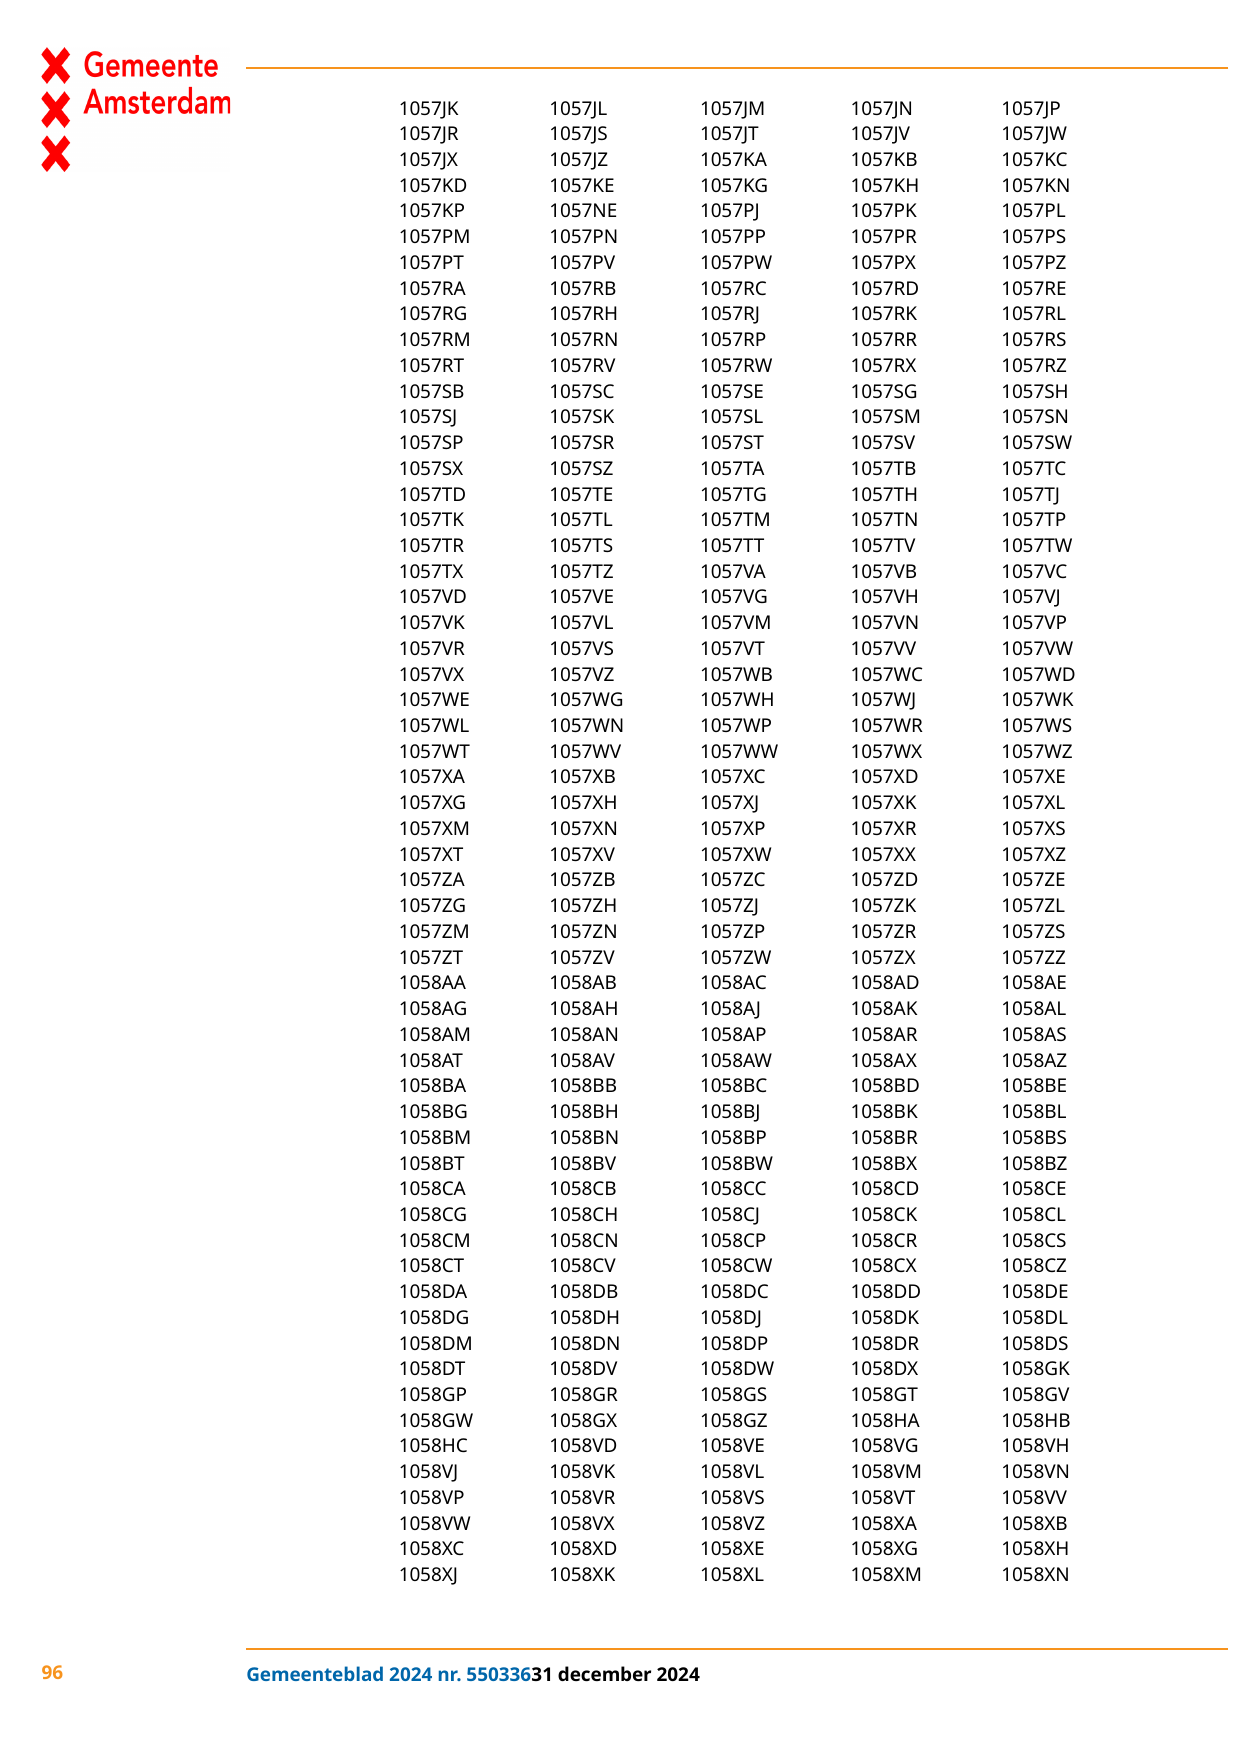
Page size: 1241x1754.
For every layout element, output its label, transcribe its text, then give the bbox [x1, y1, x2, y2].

table_cell [248, 918, 398, 944]
table_cell 1058AV [549, 1047, 700, 1072]
table_cell 1057VC [1001, 558, 1152, 584]
table_cell 1058DB [549, 1278, 700, 1304]
table_cell 1057ZH [549, 893, 700, 918]
table_cell 1057JZ [549, 146, 700, 172]
table_cell 1057RJ [700, 301, 850, 326]
table_cell 1057XP [700, 815, 850, 841]
table_cell 1058AZ [1001, 1047, 1152, 1072]
table_cell 1058VM [850, 1459, 1001, 1484]
table_cell 1058BD [850, 1073, 1001, 1098]
table_cell 1058CD [850, 1175, 1001, 1201]
table_cell 1057TP [1001, 506, 1152, 532]
table_cell 1058CJ [700, 1201, 850, 1227]
table_cell [248, 301, 398, 326]
table_cell [248, 1484, 398, 1510]
table_cell 1057SJ [399, 404, 549, 429]
table_cell 1057VG [700, 584, 850, 609]
table_cell 1058CB [549, 1175, 700, 1201]
table_cell 1058AM [399, 1021, 549, 1047]
table_cell 1058AA [399, 970, 549, 995]
table_cell 1058VS [700, 1484, 850, 1510]
table_cell 1058CA [399, 1175, 549, 1201]
table_cell 1057VR [399, 635, 549, 661]
table_cell 1058AH [549, 995, 700, 1021]
table_cell 1057PZ [1001, 249, 1152, 275]
table_cell 1058DN [549, 1330, 700, 1356]
table_cell 1058VW [399, 1510, 549, 1536]
table_cell 1057TR [399, 532, 549, 558]
table_cell 1057TK [399, 506, 549, 532]
table_cell 1058BM [399, 1124, 549, 1150]
table_cell 1058GS [700, 1381, 850, 1407]
table_cell 1057XS [1001, 815, 1152, 841]
table_cell [248, 1433, 398, 1458]
table_cell 1057RV [549, 352, 700, 378]
table_cell 1057KD [399, 172, 549, 198]
table_cell 1058GK [1001, 1356, 1152, 1381]
table_cell [248, 1459, 398, 1484]
table_cell [248, 815, 398, 841]
table_cell 1057SM [850, 404, 1001, 429]
table_cell 1058BG [399, 1098, 549, 1124]
table_cell 1057XG [399, 790, 549, 815]
table_cell 1057WC [850, 661, 1001, 687]
table_cell 1058BR [850, 1124, 1001, 1150]
table_cell 1057WR [850, 712, 1001, 738]
table_cell 1057VH [850, 584, 1001, 609]
table_cell 1058CW [700, 1253, 850, 1278]
table_cell 1057JK [399, 95, 549, 121]
table_cell 1057TB [850, 455, 1001, 481]
table_cell 1058XA [850, 1510, 1001, 1536]
table_cell [248, 687, 398, 712]
table_cell 1057WL [399, 712, 549, 738]
table_cell [248, 352, 398, 378]
table_cell 1057ZL [1001, 893, 1152, 918]
table_cell 1058VV [1001, 1484, 1152, 1510]
table_cell 1058BJ [700, 1098, 850, 1124]
table_cell 1057SV [850, 429, 1001, 455]
table_cell 1057XB [549, 764, 700, 789]
table_cell 1057ZZ [1001, 944, 1152, 969]
table_cell 1058DD [850, 1278, 1001, 1304]
table_cell 1058CP [700, 1227, 850, 1253]
table_cell 1057PK [850, 198, 1001, 223]
table_cell [248, 378, 398, 403]
table_cell 1058BL [1001, 1098, 1152, 1124]
table_cell 1057SH [1001, 378, 1152, 403]
table_cell 1057VT [700, 635, 850, 661]
table_cell [248, 506, 398, 532]
table_cell 1057WZ [1001, 738, 1152, 764]
table_cell [248, 1356, 398, 1381]
table_cell 1057ZK [850, 893, 1001, 918]
table_cell 1057TG [700, 481, 850, 506]
table_cell 1057XM [399, 815, 549, 841]
table_cell 1058XM [850, 1561, 1001, 1587]
table_cell 1057SX [399, 455, 549, 481]
table_cell 1057SZ [549, 455, 700, 481]
table_cell 1058BT [399, 1150, 549, 1175]
table_cell 1057WK [1001, 687, 1152, 712]
table_cell [248, 1510, 398, 1536]
table_cell 1058AW [700, 1047, 850, 1072]
table_cell 1058DM [399, 1330, 549, 1356]
table_cell 1058XN [1001, 1561, 1152, 1587]
table_cell 1058DA [399, 1278, 549, 1304]
table_cell 1057XZ [1001, 841, 1152, 867]
table_cell 1058BH [549, 1098, 700, 1124]
table_cell 1058DL [1001, 1304, 1152, 1330]
table_cell 1057WE [399, 687, 549, 712]
table_cell 1058AC [700, 970, 850, 995]
table_cell 1058GX [549, 1407, 700, 1433]
table_cell 1057SW [1001, 429, 1152, 455]
table_cell 1058XB [1001, 1510, 1152, 1536]
table_cell 1057VD [399, 584, 549, 609]
table_cell 1057ZR [850, 918, 1001, 944]
table_cell [248, 1098, 398, 1124]
table_cell 1057XE [1001, 764, 1152, 789]
table_cell 1058XJ [399, 1561, 549, 1587]
table_cell 1057ZJ [700, 893, 850, 918]
table_cell 1057XR [850, 815, 1001, 841]
table_cell 1057RB [549, 275, 700, 301]
table_cell 1057TE [549, 481, 700, 506]
table_cell 1057TN [850, 506, 1001, 532]
table_cell [248, 635, 398, 661]
table_cell 1058CM [399, 1227, 549, 1253]
table_cell 1057KA [700, 146, 850, 172]
table_cell 1057TT [700, 532, 850, 558]
table_cell 1057VB [850, 558, 1001, 584]
table_cell 1057SL [700, 404, 850, 429]
table_cell 1057VS [549, 635, 700, 661]
table_cell 1058DG [399, 1304, 549, 1330]
table_cell 1057PS [1001, 224, 1152, 249]
table_cell 1057SN [1001, 404, 1152, 429]
table_cell 1058GW [399, 1407, 549, 1433]
table_cell 1057JS [549, 121, 700, 146]
table_cell 1058DP [700, 1330, 850, 1356]
table_cell 1057PV [549, 249, 700, 275]
table_cell 1058CV [549, 1253, 700, 1278]
table_cell 1057WS [1001, 712, 1152, 738]
table_cell 1058DT [399, 1356, 549, 1381]
table_cell 1058GP [399, 1381, 549, 1407]
table_cell 1057ZG [399, 893, 549, 918]
table_cell 1057XW [700, 841, 850, 867]
table_cell 1058VL [700, 1459, 850, 1484]
table_cell 1057JV [850, 121, 1001, 146]
table_cell 1058VD [549, 1433, 700, 1458]
table_cell 1057WB [700, 661, 850, 687]
table_cell 1058AS [1001, 1021, 1152, 1047]
table_cell 1057ZT [399, 944, 549, 969]
table_cell 1058CL [1001, 1201, 1152, 1227]
table_cell 1057XV [549, 841, 700, 867]
table_cell 1058GV [1001, 1381, 1152, 1407]
table_cell 1057TS [549, 532, 700, 558]
table_cell [248, 558, 398, 584]
table_cell 1058BN [549, 1124, 700, 1150]
table_cell 1057KN [1001, 172, 1152, 198]
table_cell 1058VH [1001, 1433, 1152, 1458]
table_cell 1057KH [850, 172, 1001, 198]
table_cell 1058DC [700, 1278, 850, 1304]
table_cell 1058CN [549, 1227, 700, 1253]
table_cell 1057RD [850, 275, 1001, 301]
table_cell 1058CC [700, 1175, 850, 1201]
table_cell 1057ZN [549, 918, 700, 944]
table_cell 1057RZ [1001, 352, 1152, 378]
table_cell 1057VL [549, 609, 700, 635]
table_cell [248, 944, 398, 969]
table_cell 1058AR [850, 1021, 1001, 1047]
table_cell 1058AX [850, 1047, 1001, 1072]
table_cell 1057XH [549, 790, 700, 815]
table_cell [248, 1227, 398, 1253]
table_cell 1057JL [549, 95, 700, 121]
table_cell 1058HB [1001, 1407, 1152, 1433]
table_cell 1058BV [549, 1150, 700, 1175]
table_cell 1057RX [850, 352, 1001, 378]
table_cell 1057WD [1001, 661, 1152, 687]
table_cell 1057KE [549, 172, 700, 198]
table_cell 1058VX [549, 1510, 700, 1536]
table_cell 1058VT [850, 1484, 1001, 1510]
table_cell 1057VP [1001, 609, 1152, 635]
table_cell 1057XD [850, 764, 1001, 789]
table_cell 1058CZ [1001, 1253, 1152, 1278]
table_cell [248, 712, 398, 738]
table_cell 1058BK [850, 1098, 1001, 1124]
table_cell 1057RA [399, 275, 549, 301]
table_cell [248, 1124, 398, 1150]
table_cell 1058DS [1001, 1330, 1152, 1356]
table_cell 1057VV [850, 635, 1001, 661]
table_cell 1058BA [399, 1073, 549, 1098]
table_cell 1057VA [700, 558, 850, 584]
table_cell 1058BE [1001, 1073, 1152, 1098]
table_cell 1057WW [700, 738, 850, 764]
table_cell 1057RP [700, 326, 850, 352]
table_cell 1058AB [549, 970, 700, 995]
table_cell 1058CS [1001, 1227, 1152, 1253]
table_cell 1057WP [700, 712, 850, 738]
table_cell [248, 1021, 398, 1047]
table_cell 1057VX [399, 661, 549, 687]
table_cell 1058BS [1001, 1124, 1152, 1150]
table_cell 1058VN [1001, 1459, 1152, 1484]
table_cell [248, 867, 398, 892]
table_cell 1058VZ [700, 1510, 850, 1536]
table_cell [248, 1253, 398, 1278]
table_cell 1057RL [1001, 301, 1152, 326]
table_cell 1057RS [1001, 326, 1152, 352]
table_cell 1057WH [700, 687, 850, 712]
table_cell [248, 1047, 398, 1072]
table_cell 1058XD [549, 1536, 700, 1561]
table_cell [248, 532, 398, 558]
table_cell 1057RM [399, 326, 549, 352]
table_cell 1057TH [850, 481, 1001, 506]
table_cell 1058AD [850, 970, 1001, 995]
table_cell [248, 1175, 398, 1201]
table_cell 1057RT [399, 352, 549, 378]
table_cell 1057TL [549, 506, 700, 532]
table_cell [248, 172, 398, 198]
table_cell [248, 326, 398, 352]
table_cell 1057XX [850, 841, 1001, 867]
table_cell 1057JX [399, 146, 549, 172]
table_cell 1057RG [399, 301, 549, 326]
table_cell 1058VE [700, 1433, 850, 1458]
table_cell 1058DR [850, 1330, 1001, 1356]
table_cell 1057TZ [549, 558, 700, 584]
table_cell [248, 609, 398, 635]
table_cell 1058XC [399, 1536, 549, 1561]
table_cell 1058DK [850, 1304, 1001, 1330]
table_cell [248, 1304, 398, 1330]
table_cell [248, 1278, 398, 1304]
table_cell 1057ZB [549, 867, 700, 892]
table_cell 1057RN [549, 326, 700, 352]
table_cell 1057RK [850, 301, 1001, 326]
table_cell [248, 95, 398, 121]
table_cell 1057PX [850, 249, 1001, 275]
table_cell 1058VG [850, 1433, 1001, 1458]
table_cell 1058VP [399, 1484, 549, 1510]
table_cell [248, 1150, 398, 1175]
table_cell 1058XL [700, 1561, 850, 1587]
table_cell 1057TA [700, 455, 850, 481]
table_cell [248, 249, 398, 275]
table_cell 1058GT [850, 1381, 1001, 1407]
table_cell 1058CE [1001, 1175, 1152, 1201]
table_cell 1057SK [549, 404, 700, 429]
table_cell 1057JT [700, 121, 850, 146]
table_cell [248, 584, 398, 609]
table_cell [248, 995, 398, 1021]
table_cell 1057KP [399, 198, 549, 223]
table_cell 1057WV [549, 738, 700, 764]
table_cell 1058BP [700, 1124, 850, 1150]
table_cell 1057TD [399, 481, 549, 506]
table_cell 1058VJ [399, 1459, 549, 1484]
table_cell 1057WT [399, 738, 549, 764]
table_cell 1057WN [549, 712, 700, 738]
table_cell 1057XA [399, 764, 549, 789]
table_cell [248, 893, 398, 918]
table_cell 1058GZ [700, 1407, 850, 1433]
picture [41, 47, 231, 172]
table_cell 1057RW [700, 352, 850, 378]
table_cell 1058CG [399, 1201, 549, 1227]
table_cell 1057PP [700, 224, 850, 249]
table_cell 1057ST [700, 429, 850, 455]
table_cell [248, 481, 398, 506]
table_cell 1058BX [850, 1150, 1001, 1175]
table_cell 1057PN [549, 224, 700, 249]
table_cell 1057SC [549, 378, 700, 403]
table_cell 1057SP [399, 429, 549, 455]
table_cell 1057RE [1001, 275, 1152, 301]
table_cell [248, 121, 398, 146]
table_cell 1057ZS [1001, 918, 1152, 944]
table_cell 1058HA [850, 1407, 1001, 1433]
table_cell 1057ZP [700, 918, 850, 944]
table_cell 1057XK [850, 790, 1001, 815]
table_cell [248, 1561, 398, 1587]
table_cell 1058CH [549, 1201, 700, 1227]
table_cell 1058DX [850, 1356, 1001, 1381]
table_cell 1058CT [399, 1253, 549, 1278]
table_cell 1057VW [1001, 635, 1152, 661]
table_cell 1057VZ [549, 661, 700, 687]
table_cell [248, 1381, 398, 1407]
table_cell 1058AN [549, 1021, 700, 1047]
table_cell 1057SE [700, 378, 850, 403]
table_cell 1058BB [549, 1073, 700, 1098]
table_cell [248, 146, 398, 172]
table_cell 1057ZX [850, 944, 1001, 969]
table_cell 1057KG [700, 172, 850, 198]
table_cell [248, 790, 398, 815]
table_cell 1057TX [399, 558, 549, 584]
table_cell 1058HC [399, 1433, 549, 1458]
table_cell 1057ZW [700, 944, 850, 969]
table_cell 1058AL [1001, 995, 1152, 1021]
table_cell 1057SB [399, 378, 549, 403]
table_cell 1057WX [850, 738, 1001, 764]
table_cell 1057ZV [549, 944, 700, 969]
table_cell 1058BW [700, 1150, 850, 1175]
table_cell 1057WJ [850, 687, 1001, 712]
table_cell 1057SG [850, 378, 1001, 403]
table_cell 1057JP [1001, 95, 1152, 121]
table_cell [248, 1407, 398, 1433]
table_cell 1057VK [399, 609, 549, 635]
table_cell 1057XN [549, 815, 700, 841]
table_cell [248, 661, 398, 687]
table_cell 1057RR [850, 326, 1001, 352]
table_cell 1057PT [399, 249, 549, 275]
table_cell 1058VK [549, 1459, 700, 1484]
table_cell 1057TW [1001, 532, 1152, 558]
table_cell 1057JM [700, 95, 850, 121]
table_cell 1058DH [549, 1304, 700, 1330]
table_cell 1058DW [700, 1356, 850, 1381]
table_cell [248, 224, 398, 249]
table_cell 1058BZ [1001, 1150, 1152, 1175]
table_cell 1057XL [1001, 790, 1152, 815]
table_cell 1057VN [850, 609, 1001, 635]
table_cell [248, 275, 398, 301]
table_cell 1057JW [1001, 121, 1152, 146]
table_cell 1058VR [549, 1484, 700, 1510]
table_cell [248, 970, 398, 995]
table_cell 1057ZA [399, 867, 549, 892]
table_cell 1057PR [850, 224, 1001, 249]
table_cell [248, 738, 398, 764]
table_cell 1058AK [850, 995, 1001, 1021]
table_cell 1057RH [549, 301, 700, 326]
table_cell 1058XH [1001, 1536, 1152, 1561]
table_cell [248, 429, 398, 455]
table_cell 1058CR [850, 1227, 1001, 1253]
table_cell 1058AG [399, 995, 549, 1021]
table_cell 1058XK [549, 1561, 700, 1587]
table_cell [248, 1536, 398, 1561]
table_cell [248, 1330, 398, 1356]
table_cell [248, 404, 398, 429]
table_cell 1058GR [549, 1381, 700, 1407]
table_cell 1058AT [399, 1047, 549, 1072]
table_cell 1057NE [549, 198, 700, 223]
table_cell 1057PW [700, 249, 850, 275]
table_cell 1057PM [399, 224, 549, 249]
table_cell 1057WG [549, 687, 700, 712]
table_cell 1058AE [1001, 970, 1152, 995]
table_cell 1058DV [549, 1356, 700, 1381]
table_cell 1057XJ [700, 790, 850, 815]
table_cell 1058DE [1001, 1278, 1152, 1304]
table_cell 1058XE [700, 1536, 850, 1561]
table_cell 1057ZD [850, 867, 1001, 892]
table_cell 1057SR [549, 429, 700, 455]
table_cell 1057TJ [1001, 481, 1152, 506]
table_cell 1057KC [1001, 146, 1152, 172]
table_cell [248, 1073, 398, 1098]
table_cell 1057ZC [700, 867, 850, 892]
table_cell 1058CK [850, 1201, 1001, 1227]
table_cell 1058AP [700, 1021, 850, 1047]
table_cell 1058AJ [700, 995, 850, 1021]
table_cell 1058BC [700, 1073, 850, 1098]
table_cell 1057ZE [1001, 867, 1152, 892]
table_cell 1057KB [850, 146, 1001, 172]
table_cell 1058CX [850, 1253, 1001, 1278]
table_cell 1057TM [700, 506, 850, 532]
table_cell 1057PL [1001, 198, 1152, 223]
table_cell [248, 1201, 398, 1227]
table_cell 1057VE [549, 584, 700, 609]
table_cell [248, 764, 398, 789]
table_cell 1057TC [1001, 455, 1152, 481]
table_cell 1057TV [850, 532, 1001, 558]
table_cell 1057VJ [1001, 584, 1152, 609]
table_cell 1057XC [700, 764, 850, 789]
table_cell 1058DJ [700, 1304, 850, 1330]
table_cell 1057JR [399, 121, 549, 146]
table_cell [248, 841, 398, 867]
table_cell 1057PJ [700, 198, 850, 223]
table_cell 1057JN [850, 95, 1001, 121]
table_cell 1057RC [700, 275, 850, 301]
table_cell 1057VM [700, 609, 850, 635]
table_cell 1058XG [850, 1536, 1001, 1561]
table_cell 1057ZM [399, 918, 549, 944]
table_cell 1057XT [399, 841, 549, 867]
table_cell [248, 198, 398, 223]
table_cell [248, 455, 398, 481]
